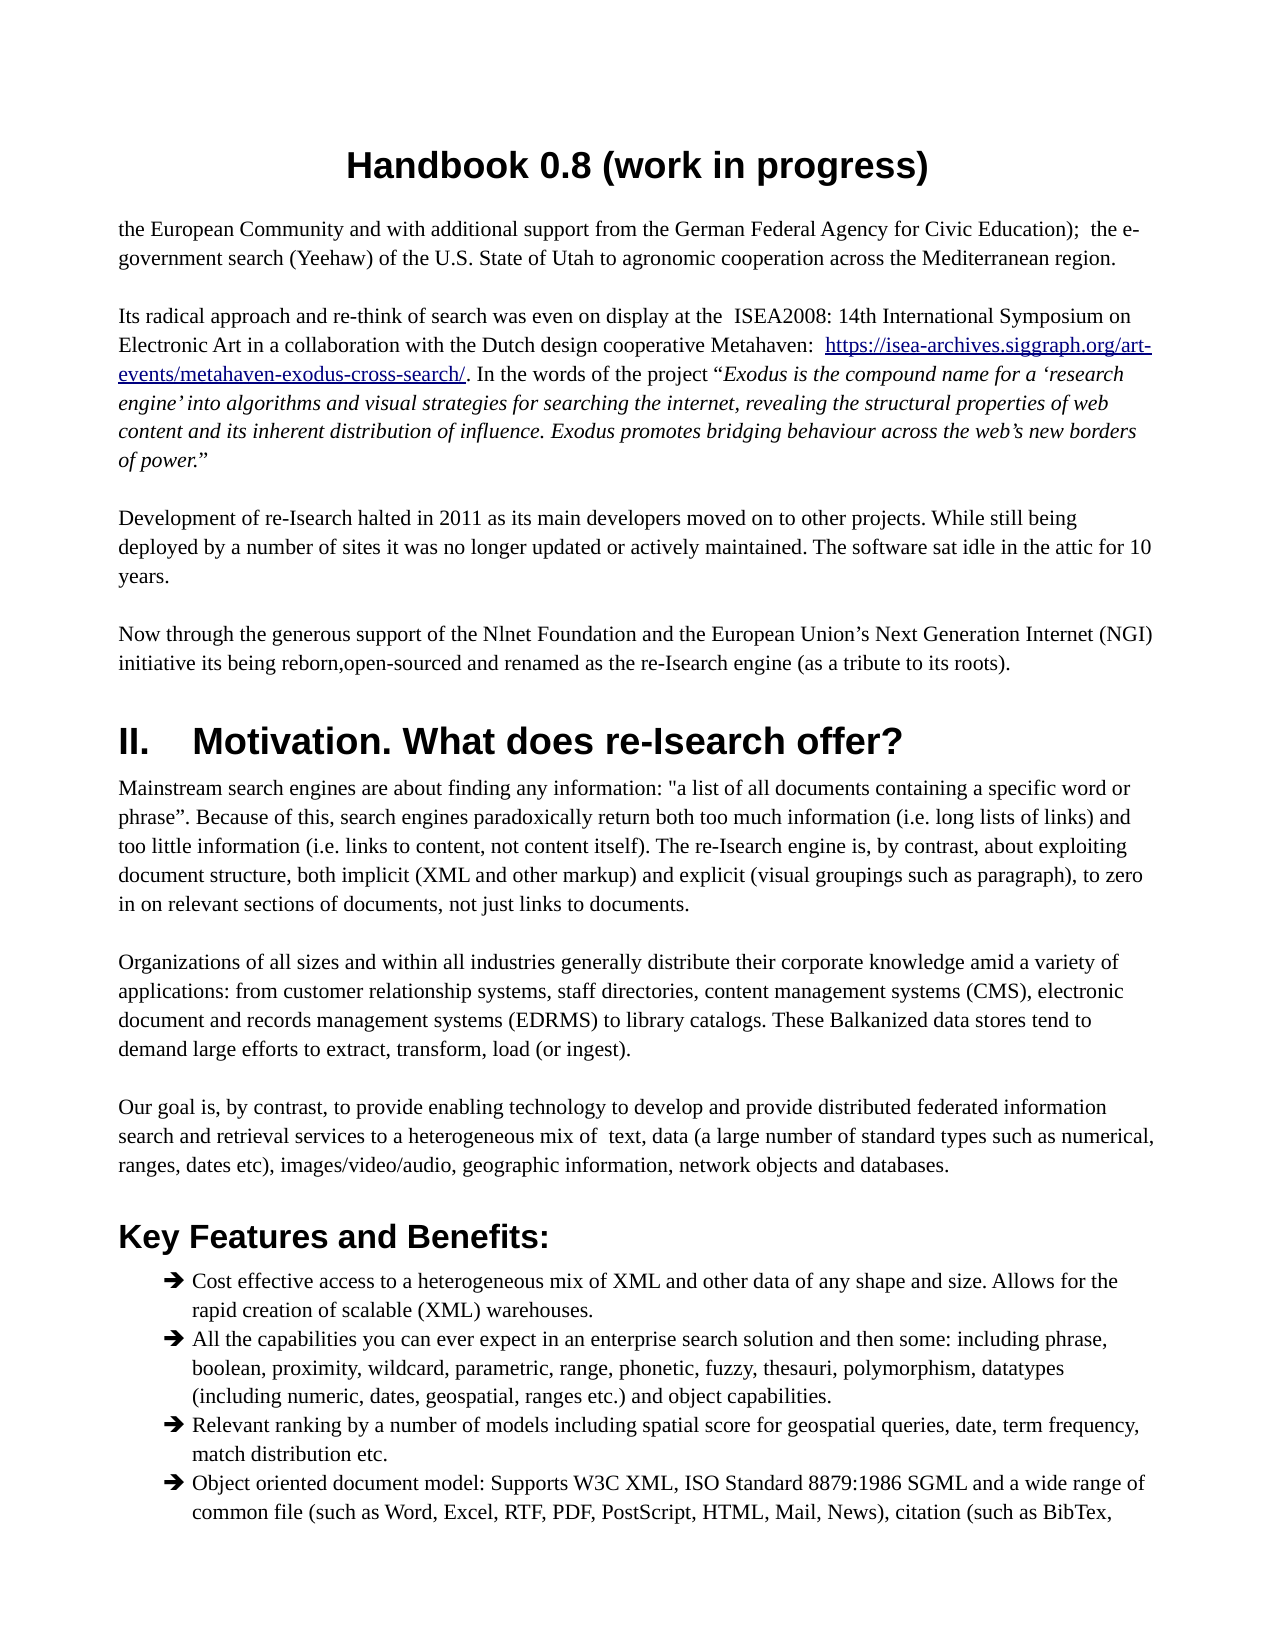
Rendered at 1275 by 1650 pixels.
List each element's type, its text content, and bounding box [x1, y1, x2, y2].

text Organizations of all sizes and within all industries generally distribute their corporate knowledge amid a variety of applications: from customer relationship systems, staff directories, content management systems (CMS), electronic document and records management systems (EDRMS) to library catalogs. These Balkanized data stores tend to demand large efforts to extract, transform, load (or ingest). [118, 949, 1157, 1061]
text Now through the generous support of the Nlnet Foundation and the European Union’s Next Generation Internet (NGI) initiative its being reborn,open-sourced and renamed as the re-Isearch engine (as a tribute to its roots). [118, 621, 1157, 675]
list Relevant ranking by a number of models including spatial score for geospatial queries, date, term frequency, match distribution etc. [162, 1412, 1157, 1467]
subtitle Motivation. What does re-Isearch offer? [118, 719, 1157, 763]
text Our goal is, by contrast, to provide enabling technology to develop and provide distributed federated information search and retrieval services to a heterogeneous mix of text, data (a large number of standard types such as numerical, ranges, dates etc), images/video/audio, geographic information, network objects and databases. [118, 1094, 1157, 1177]
subtitle Key Features and Benefits: [118, 1216, 1157, 1255]
text Its radical approach and re-think of search was even on display at the ISEA2008: 14th International Symposium on Electronic Art in a collaboration with the Dutch design cooperative Metahaven: https://isea-archives.siggraph.org/art-events/metahaven-exodus-cross-search/. In the words of the project “Exodus is the compound name for a ‘research engine’ into algorithms and visual strategies for searching the internet, revealing the structural properties of web content and its inherent distribution of influence. Exodus promotes bridging behaviour across the web’s new borders of power.” [118, 303, 1157, 473]
text the European Community and with additional support from the German Federal Agency for Civic Education); the e-government search (Yeehaw) of the U.S. State of Utah to agronomic cooperation across the Mediterranean region. [118, 216, 1157, 270]
list All the capabilities you can ever expect in an enterprise search solution and then some: including phrase, boolean, proximity, wildcard, parametric, range, phonetic, fuzzy, thesauri, polymorphism, datatypes (including numeric, dates, geospatial, ranges etc.) and object capabilities. [162, 1326, 1157, 1409]
list Object oriented document model: Supports W3C XML, ISO Standard 8879:1986 SGML and a wide range of common file (such as Word, Excel, RTF, PDF, PostScript, HTML, Mail, News), citation (such as BibTex, [162, 1470, 1157, 1524]
list Cost effective access to a heterogeneous mix of XML and other data of any shape and size. Allows for the rapid creation of scalable (XML) warehouses. [162, 1268, 1157, 1322]
text Mainstream search engines are about finding any information: "a list of all documents containing a specific word or phrase”. Because of this, search engines paradoxically return both too much information (i.e. long lists of links) and too little information (i.e. links to content, not content itself). The re-Isearch engine is, by contrast, about exploiting document structure, both implicit (XML and other markup) and explicit (visual groupings such as paragraph), to zero in on relevant sections of documents, not just links to documents. [118, 775, 1157, 916]
text Development of re-Isearch halted in 2011 as its main developers moved on to other projects. While still being deployed by a number of sites it was no longer updated or actively maintained. The software sat idle in the attic for 10 years. [118, 505, 1157, 588]
